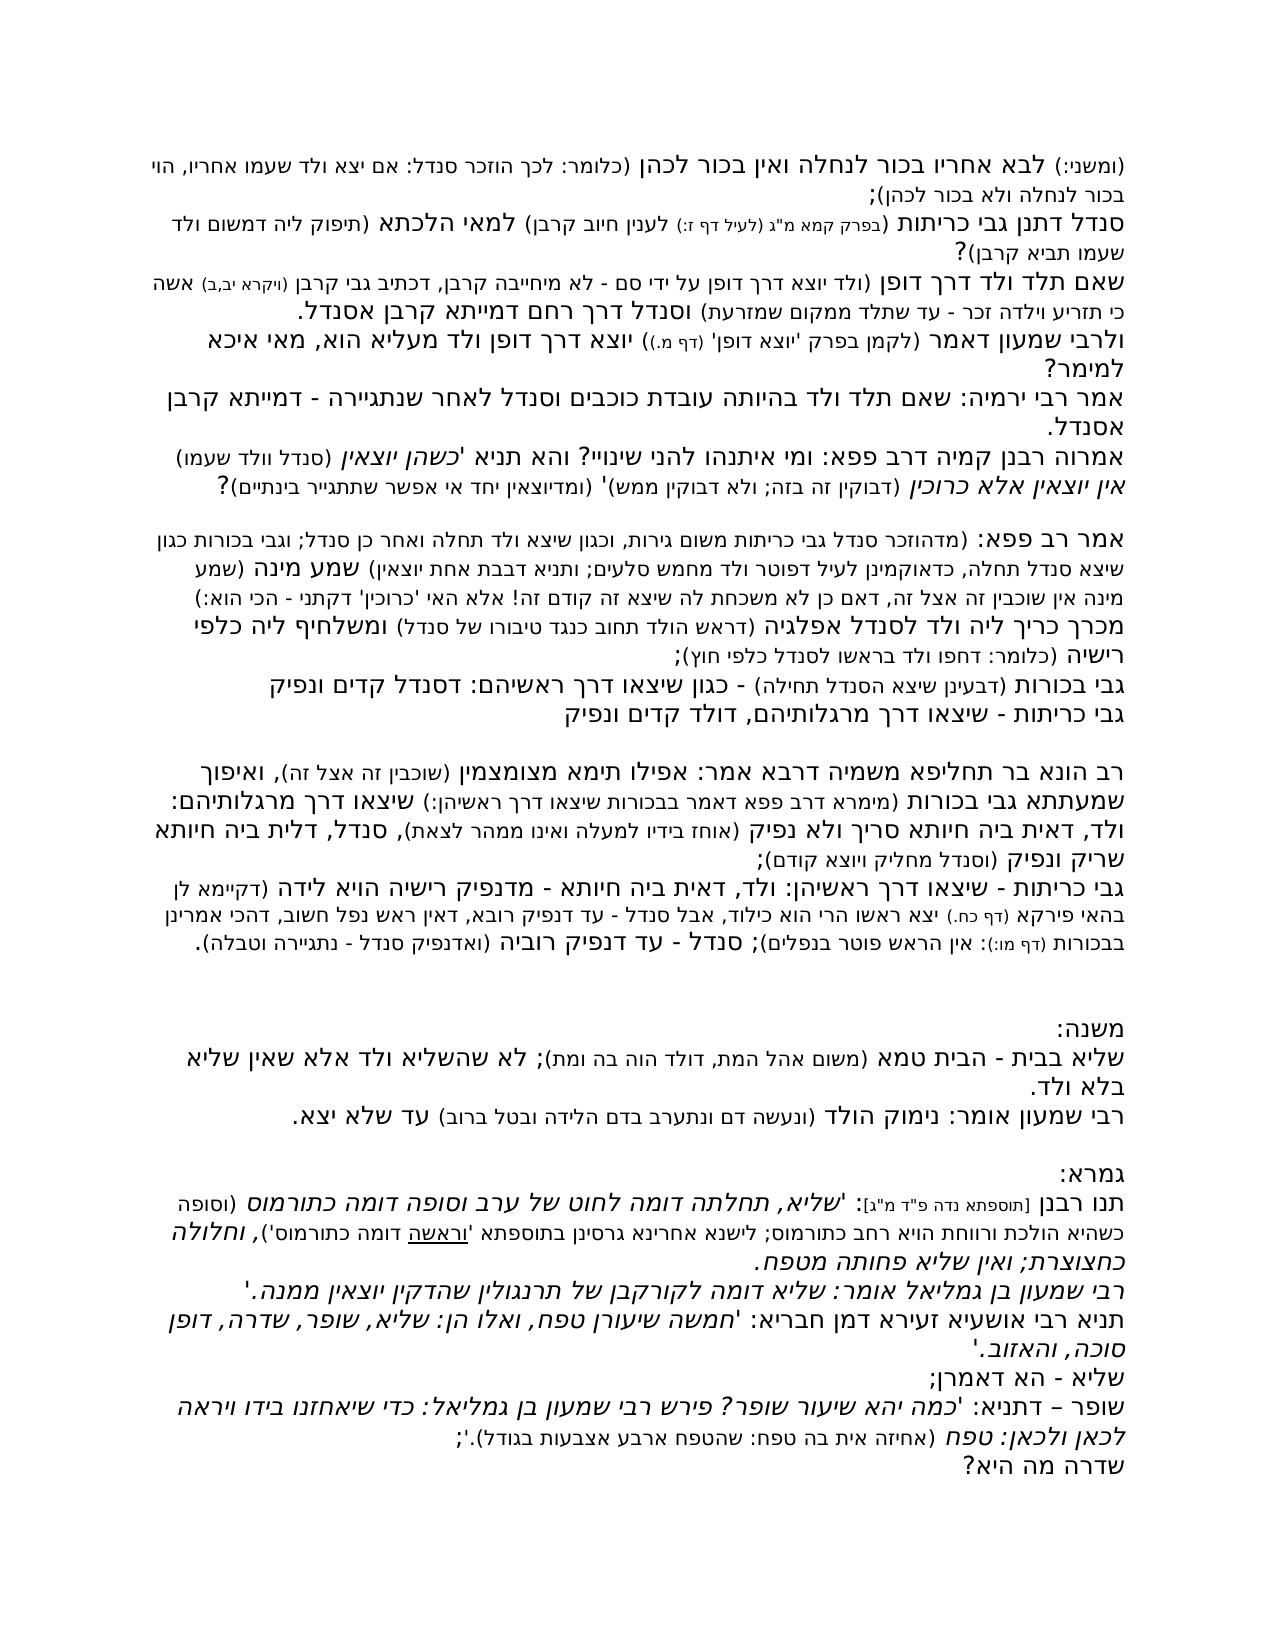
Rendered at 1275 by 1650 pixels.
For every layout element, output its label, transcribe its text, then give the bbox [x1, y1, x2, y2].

text רב הונא בר תחליפא משמיה דרבא אמר: אפילו תימא מצומצמין (שוכבין זה אצל זה), ואיפוך שמעתתא גבי בכורות (מימרא דרב פפא דאמר בבכורות שיצאו דרך ראשיהן:) שיצאו דרך מרגלותיהם: ולד, דאית ביה חיותא סריך ולא נפיק (אוחז בידיו למעלה ואינו ממהר לצאת), סנדל, דלית ביה חיותא שריק ונפיק (וסנדל מחליק ויוצא קודם); [150, 757, 1125, 874]
text גבי כריתות - שיצאו דרך ראשיהן: ולד, דאית ביה חיותא - מדנפיק רישיה הויא לידה (דקיימא לן בהאי פירקא (דף כח.) יצא ראשו הרי הוא כילוד, אבל סנדל - עד דנפיק רובא, דאין ראש נפל חשוב, דהכי אמרינן בבכורות (דף מו:): אין הראש פוטר בנפלים); סנדל - עד דנפיק רוביה (ואדנפיק סנדל - נתגיירה וטבלה). [150, 874, 1125, 956]
text רבי שמעון אומר: נימוק הולד (ונעשה דם ונתערב בדם הלידה ובטל ברוב) עד שלא יצא. [150, 1101, 1125, 1130]
text שופר – דתניא: 'כמה יהא שיעור שופר? פירש רבי שמעון בן גמליאל: כדי שיאחזנו בידו ויראה לכאן ולכאן: טפח (אחיזה אית בה טפח: שהטפח ארבע אצבעות בגודל).'; [150, 1392, 1125, 1451]
text רבי שמעון בן גמליאל אומר: שליא דומה לקורקבן של תרנגולין שהדקין יוצאין ממנה.' [150, 1276, 1125, 1305]
text משנה: [150, 1014, 1125, 1043]
text תניא רבי אושעיא זעירא דמן חבריא: 'חמשה שיעורן טפח, ואלו הן: שליא, שופר, שדרה, דופן סוכה, והאזוב.' [150, 1305, 1125, 1363]
text אמר רבי ירמיה: שאם תלד ולד בהיותה עובדת כוכבים וסנדל לאחר שנתגיירה - דמייתא קרבן אסנדל. [150, 383, 1125, 442]
text גבי בכורות (דבעינן שיצא הסנדל תחילה) - כגון שיצאו דרך ראשיהם: דסנדל קדים ונפיק [150, 670, 1125, 699]
text שדרה מה היא? [150, 1451, 1125, 1480]
text אמר רב פפא: (מדהוזכר סנדל גבי כריתות משום גירות, וכגון שיצא ולד תחלה ואחר כן סנדל; וגבי בכורות כגון שיצא סנדל תחלה, כדאוקמינן לעיל דפוטר ולד מחמש סלעים; ותניא דבבת אחת יוצאין) שמע מינה (שמע מינה אין שוכבין זה אצל זה, דאם כן לא משכחת לה שיצא זה קודם זה! אלא האי 'כרוכין' דקתני - הכי הוא:) מכרך כריך ליה ולד לסנדל אפלגיה (דראש הולד תחוב כנגד טיבורו של סנדל) ומשלחיף ליה כלפי רישיה (כלומר: דחפו ולד בראשו לסנדל כלפי חוץ); [150, 524, 1125, 670]
text סנדל דתנן גבי כריתות (בפרק קמא מ"ג (לעיל דף ז:) לענין חיוב קרבן) למאי הלכתא (תיפוק ליה דמשום ולד שעמו תביא קרבן)? [150, 208, 1125, 267]
text (ומשני:) לבא אחריו בכור לנחלה ואין בכור לכהן (כלומר: לכך הוזכר סנדל: אם יצא ולד שעמו אחריו, הוי בכור לנחלה ולא בכור לכהן); [150, 150, 1125, 208]
text תנו רבנן [תוספתא נדה פ"ד מ"ג]: 'שליא, תחלתה דומה לחוט של ערב וסופה דומה כתורמוס (וסופה כשהיא הולכת ורווחת הויא רחב כתורמוס; לישנא אחרינא גרסינן בתוספתא 'וראשה דומה כתורמוס'), וחלולה כחצוצרת; ואין שליא פחותה מטפח. [150, 1188, 1125, 1276]
text שליא - הא דאמרן; [150, 1363, 1125, 1392]
text שליא בבית - הבית טמא (משום אהל המת, דולד הוה בה ומת); לא שהשליא ולד אלא שאין שליא בלא ולד. [150, 1043, 1125, 1101]
text אמרוה רבנן קמיה דרב פפא: ומי איתנהו להני שינויי? והא תניא 'כשהן יוצאין (סנדל וולד שעמו) אין יוצאין אלא כרוכין (דבוקין זה בזה; ולא דבוקין ממש)' (ומדיוצאין יחד אי אפשר שתתגייר בינתיים)? [150, 442, 1125, 500]
text גמרא: [150, 1159, 1125, 1188]
text ולרבי שמעון דאמר (לקמן בפרק 'יוצא דופן' (דף מ.)) יוצא דרך דופן ולד מעליא הוא, מאי איכא למימר? [150, 325, 1125, 383]
text גבי כריתות - שיצאו דרך מרגלותיהם, דולד קדים ונפיק [150, 699, 1125, 728]
text שאם תלד ולד דרך דופן (ולד יוצא דרך דופן על ידי סם - לא מיחייבה קרבן, דכתיב גבי קרבן (ויקרא יב,ב) אשה כי תזריע וילדה זכר - עד שתלד ממקום שמזרעת) וסנדל דרך רחם דמייתא קרבן אסנדל. [150, 267, 1125, 325]
